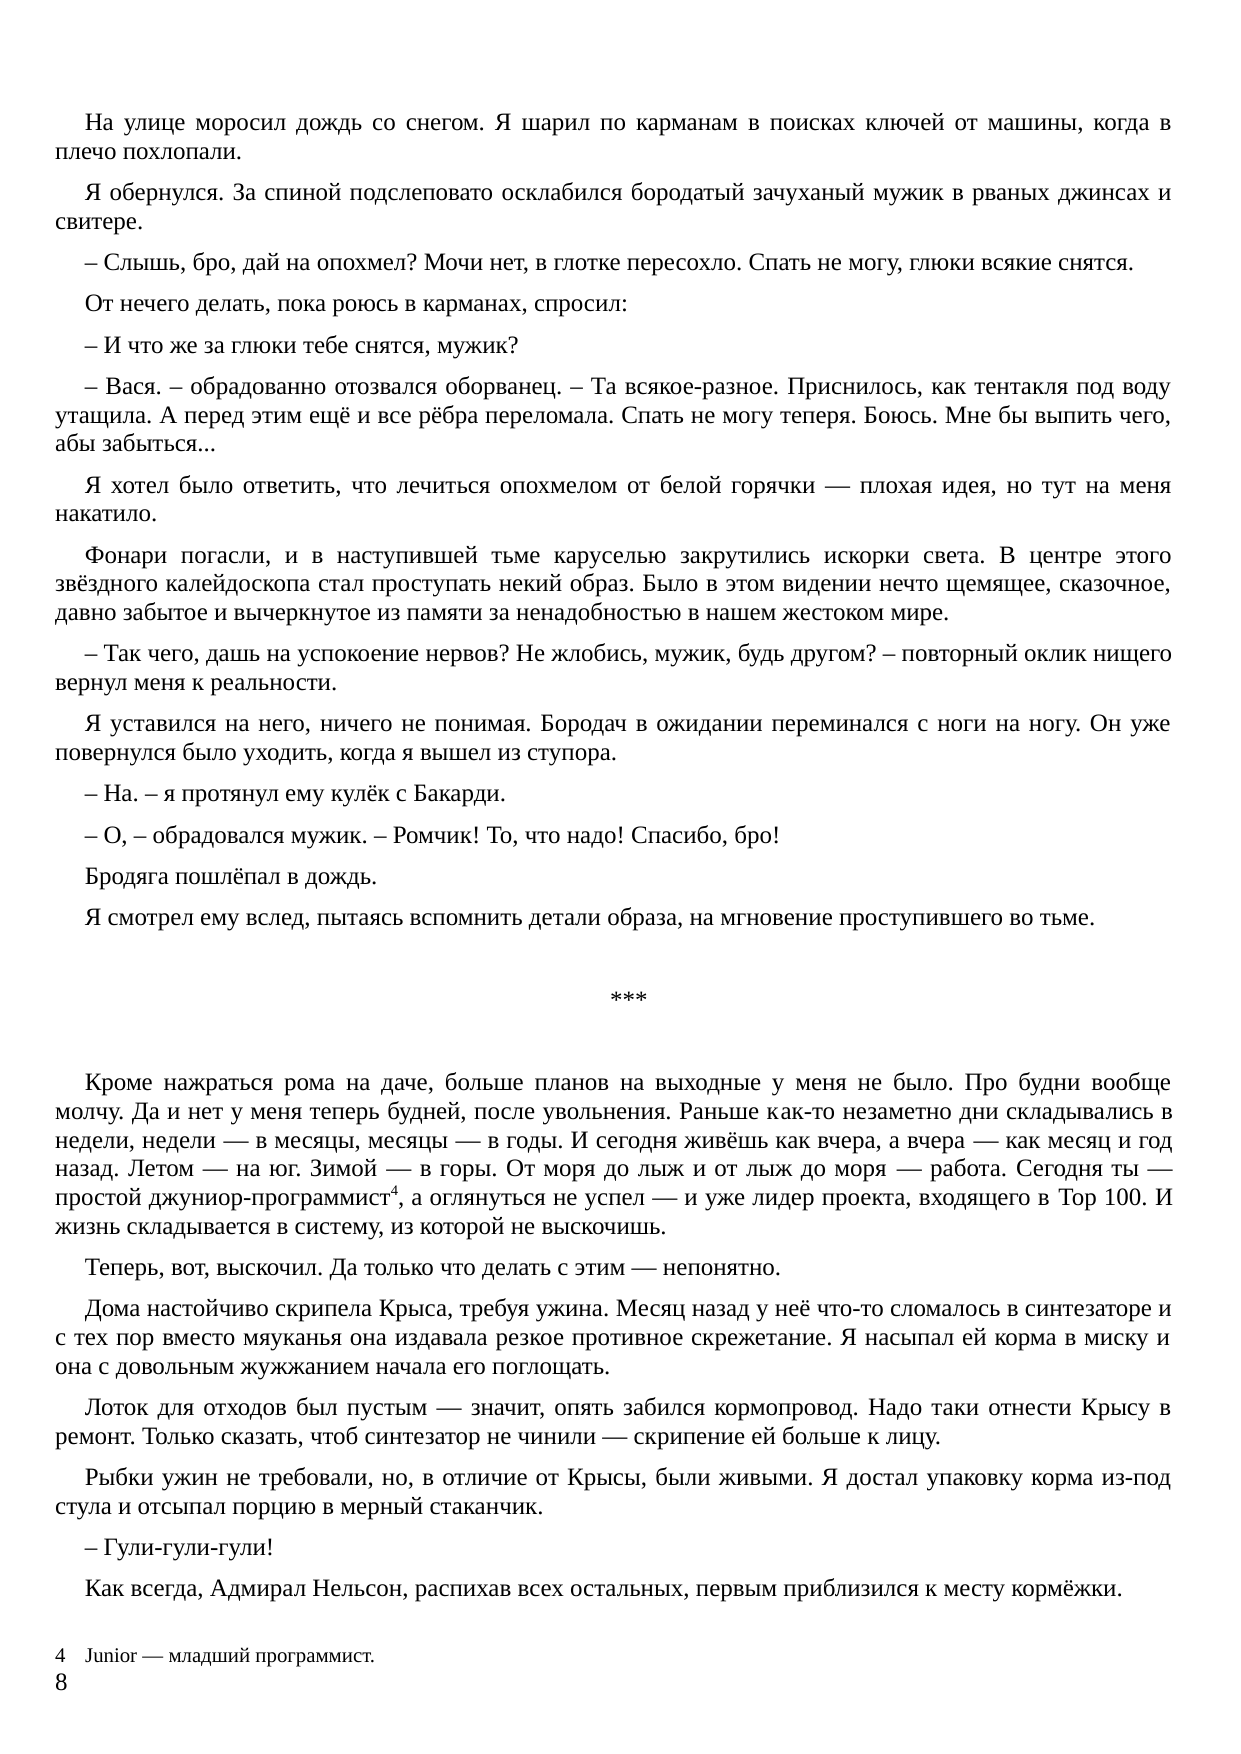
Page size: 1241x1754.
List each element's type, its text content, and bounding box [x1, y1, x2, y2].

text Я уставился на него, ничего не понимая. Бородач в ожидании переминался с ноги на ногу. Он уже повернулся было уходить, когда я вышел из ступора. [55, 708, 1173, 766]
text Я хотел было ответить, что лечиться опохмелом от белой горячки — плохая идея, но тут на меня накатило. [55, 470, 1173, 527]
text – Так чего, дашь на успокоение нервов? Не жлобись, мужик, будь другом? – повторный оклик нищего вернул меня к реальности. [55, 638, 1173, 696]
text – Слышь, бро, дай на опохмел? Мочи нет, в глотке пересохло. Спать не могу, глюки всякие снятся. [55, 247, 1173, 276]
text Лоток для отходов был пустым — значит, опять забился кормопровод. Надо таки отнести Крысу в ремонт. Только сказать, чтоб синтезатор не чинили — скрипение ей больше к лицу. [55, 1392, 1173, 1450]
text Я смотрел ему вслед, пытаясь вспомнить детали образа, на мгновение проступившего во тьме. [55, 902, 1173, 931]
text Junior — младший программист. [55, 1642, 1173, 1667]
text Кроме нажраться рома на даче, больше планов на выходные у меня не было. Про будни вообще молчу. Да и нет у меня теперь будней, после увольнения. Раньше как-то незаметно дни складывались в недели, недели — в месяцы, месяцы — в годы. И сегодня живёшь как вчера, а вчера — как месяц и год назад. Летом — на юг. Зимой — в горы. От моря до лыж и от лыж до моря — работа. Сегодня ты — простой джуниор-программист, а оглянуться не успел — и уже лидер проекта, входящего в Top 100. И жизнь складывается в систему, из которой не выскочишь. [55, 1067, 1173, 1240]
text Рыбки ужин не требовали, но, в отличие от Крысы, были живыми. Я достал упаковку корма из-под стула и отсыпал порцию в мерный стаканчик. [55, 1462, 1173, 1520]
text Я обернулся. За спиной подслеповато осклабился бородатый зачуханый мужик в рваных джинсах и свитере. [55, 177, 1173, 235]
text – О, – обрадовался мужик. – Ромчик! То, что надо! Спасибо, бро! [55, 820, 1173, 848]
text Фонари погасли, и в наступившей тьме каруселью закрутились искорки света. В центре этого звёздного калейдоскопа стал проступать некий образ. Было в этом видении нечто щемящее, сказочное, давно забытое и вычеркнутое из памяти за ненадобностью в нашем жестоком мире. [55, 540, 1173, 626]
text На улице моросил дождь со снегом. Я шарил по карманам в поисках ключей от машины, когда в плечо похлопали. [55, 107, 1173, 165]
text Бродяга пошлёпал в дождь. [55, 861, 1173, 890]
text Дома настойчиво скрипела Крыса, требуя ужина. Месяц назад у неё что-то сломалось в синтезаторе и с тех пор вместо мяуканья она издавала резкое противное скрежетание. Я насыпал ей корма в миску и она с довольным жужжанием начала его поглощать. [55, 1293, 1173, 1380]
text – И что же за глюки тебе снятся, мужик? [55, 330, 1173, 358]
text Как всегда, Адмирал Нельсон, распихав всех остальных, первым приблизился к месту кормёжки. [55, 1573, 1173, 1602]
text – Вася. – обрадованно отозвался оборванец. – Та всякое-разное. Приснилось, как тентакля под воду утащила. А перед этим ещё и все рёбра переломала. Спать не могу теперя. Боюсь. Мне бы выпить чего, абы забыться... [55, 371, 1173, 457]
text *** [55, 985, 1173, 1013]
text Теперь, вот, выскочил. Да только что делать с этим — непонятно. [55, 1252, 1173, 1281]
text – На. – я протянул ему кулёк с Бакарди. [55, 778, 1173, 807]
text – Гули-гули-гули! [55, 1532, 1173, 1561]
text От нечего делать, пока роюсь в карманах, спросил: [55, 288, 1173, 317]
